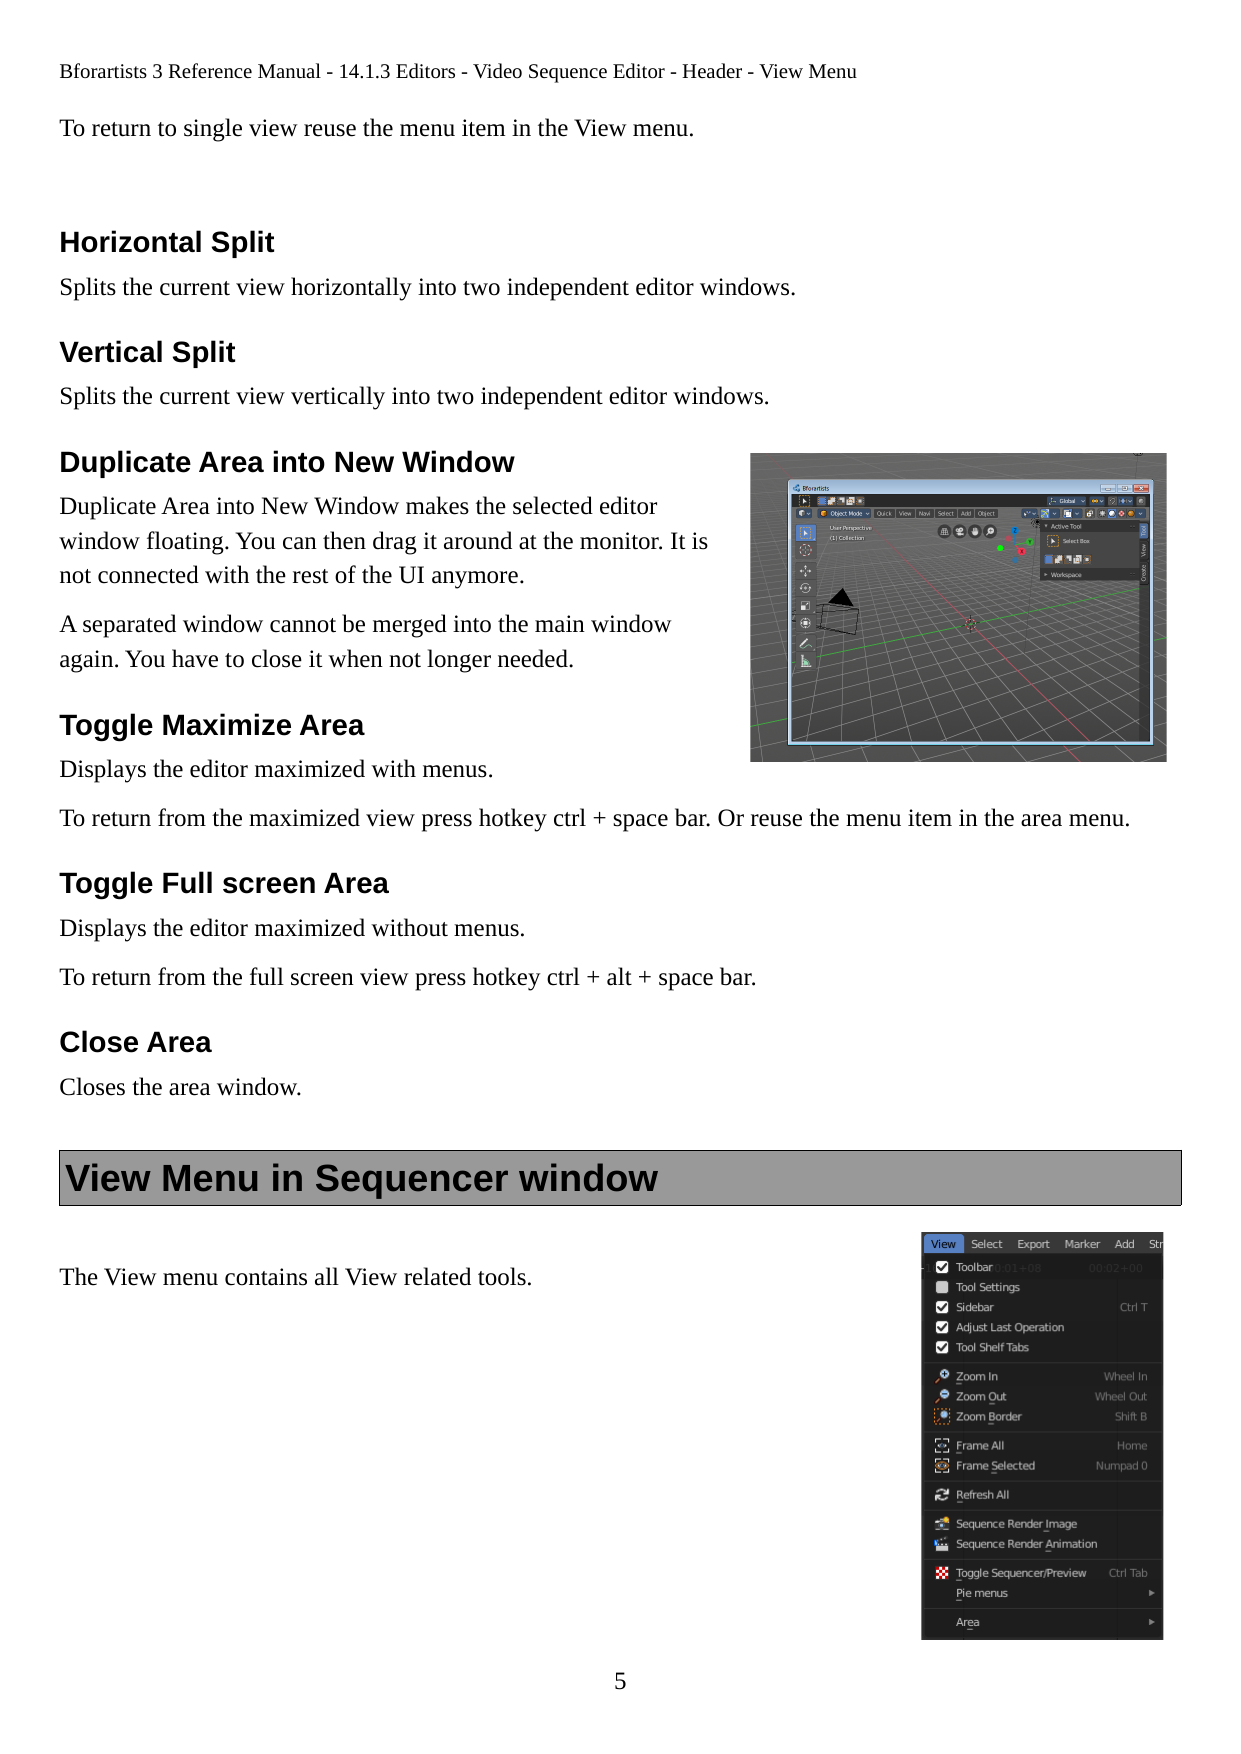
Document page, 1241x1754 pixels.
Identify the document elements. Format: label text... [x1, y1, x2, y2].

picture [750, 453, 1167, 762]
subtitle Horizontal Split [59, 225, 1181, 259]
text Displays the editor maximized with menus. [59, 754, 1181, 782]
text Displays the editor maximized without menus. [59, 913, 1181, 941]
subtitle Toggle Maximize Area [59, 707, 750, 741]
text To return to single view reuse the menu item in the View menu. [59, 113, 1181, 141]
picture [921, 1232, 1164, 1640]
text Duplicate Area into New Window makes the selected editor window floating. You can then drag it around at the monitor. It is not connected with the rest of the UI anymore. [59, 491, 750, 589]
text To return from the full screen view press hotkey ctrl + alt + space bar. [59, 962, 1181, 991]
subtitle Vertical Split [59, 335, 1181, 369]
subtitle Toggle Full screen Area [59, 866, 1181, 900]
table_header View Menu in Sequencer window [60, 1151, 1181, 1205]
subtitle [1167, 707, 1181, 741]
subtitle Close Area [59, 1025, 1181, 1059]
text Splits the current view vertically into two independent editor windows. [59, 381, 1181, 410]
text A separated window cannot be merged into the main window again. You have to close it when not longer needed. [59, 609, 750, 673]
text The View menu contains all View related tools. [59, 1262, 921, 1291]
text Splits the current view horizontally into two independent editor windows. [59, 272, 1181, 300]
text Closes the area window. [59, 1072, 1181, 1100]
text To return from the maximized view press hotkey ctrl + space bar. Or reuse the menu item in the area menu. [59, 803, 1181, 832]
subtitle Duplicate Area into New Window [59, 445, 1181, 479]
